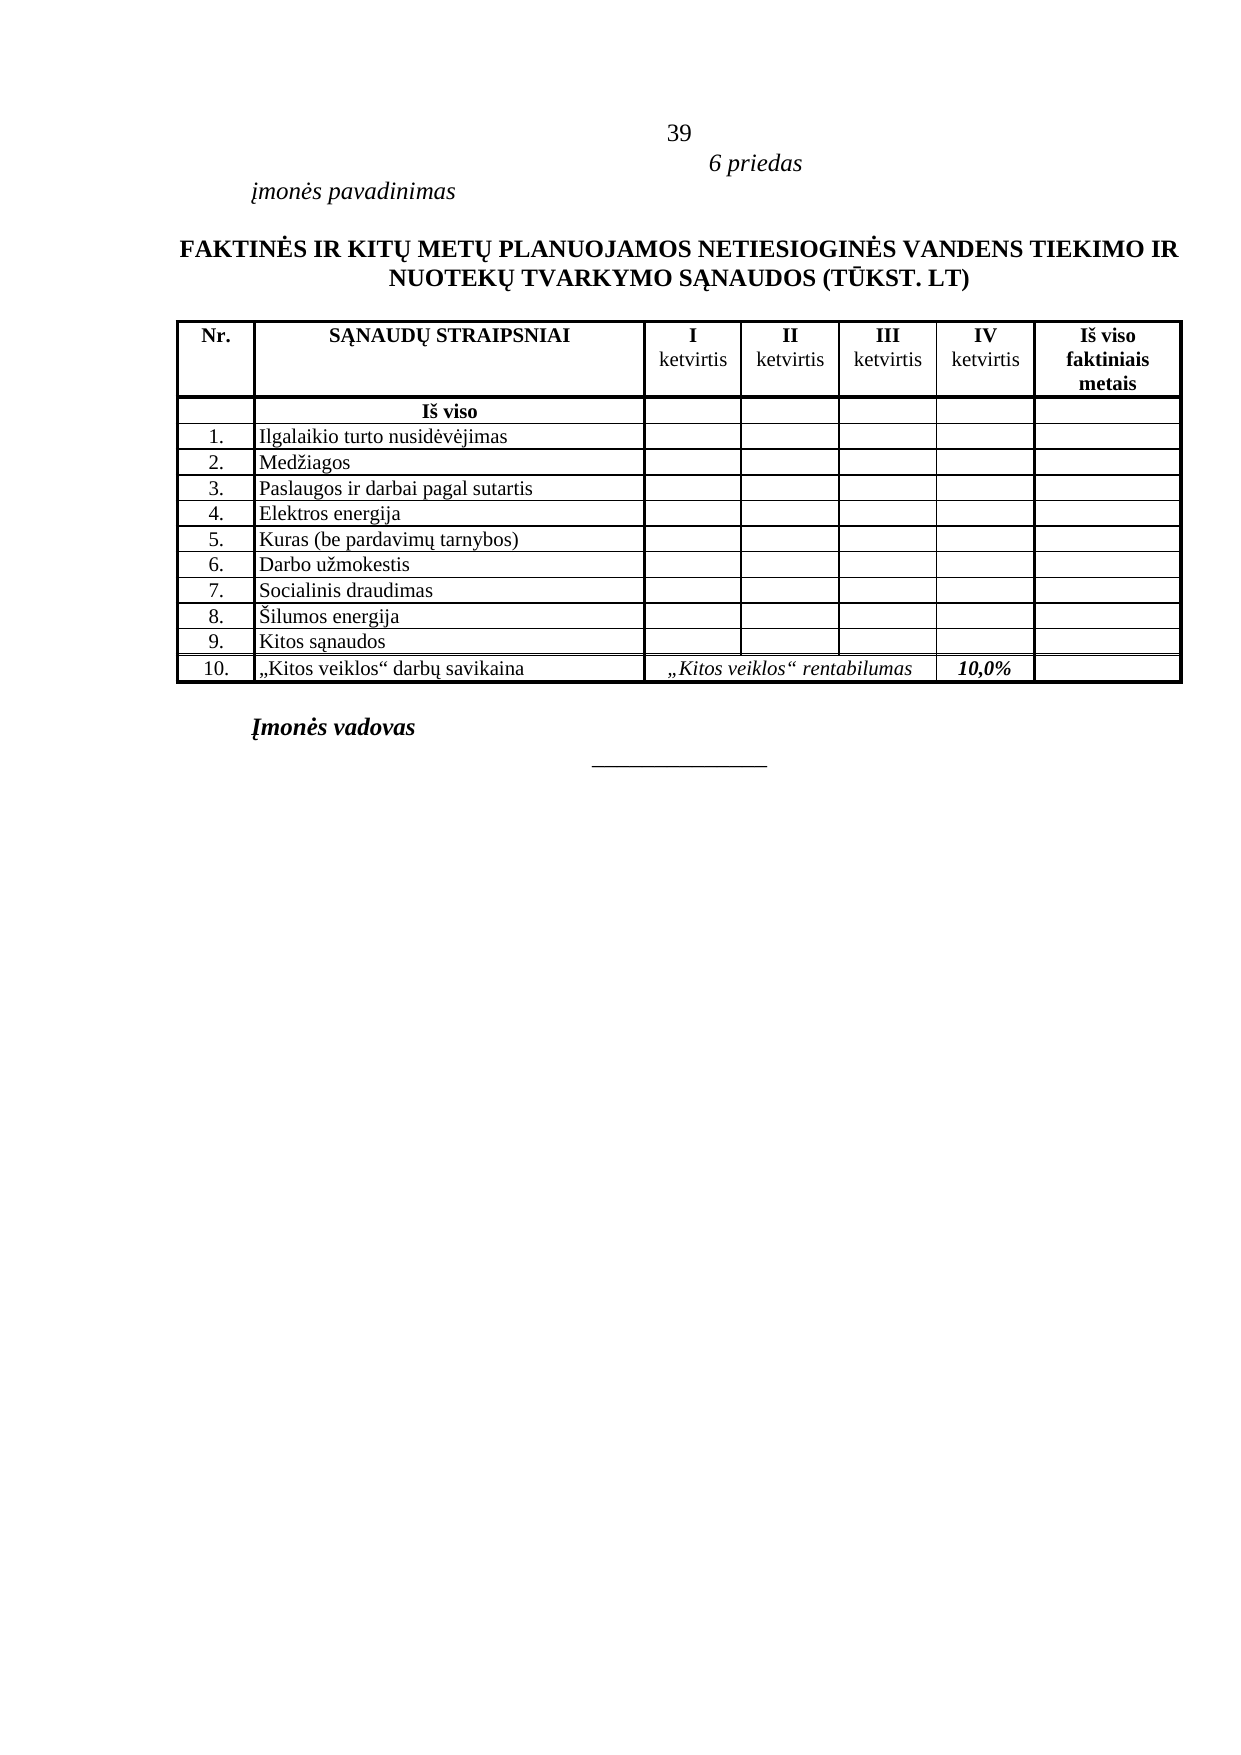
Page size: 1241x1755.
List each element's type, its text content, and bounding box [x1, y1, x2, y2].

table_cell [932, 501, 936, 525]
table_cell [937, 629, 941, 653]
table_cell [932, 629, 936, 653]
table_cell [932, 604, 936, 628]
table_cell [937, 450, 941, 474]
text ______________ [177, 741, 1181, 770]
table_cell [932, 399, 936, 423]
text 6 priedas [177, 148, 1181, 176]
table_cell [937, 527, 941, 551]
table_header IV ketvirtis [937, 323, 1033, 395]
text Įmonės vadovas [177, 712, 1181, 741]
table_header I ketvirtis [646, 323, 740, 395]
table_cell [937, 424, 941, 448]
table_header III ketvirtis [840, 323, 936, 395]
table_cell [937, 399, 941, 423]
table_header SĄNAUDŲ STRAIPSNIAI [256, 323, 643, 395]
table_cell [932, 527, 936, 551]
table_header II ketvirtis [742, 323, 838, 395]
table_cell [932, 578, 936, 602]
table_cell [937, 552, 941, 576]
table_cell [932, 476, 936, 499]
table_cell [932, 450, 936, 474]
text FAKTINĖS IR KITŲ METŲ PLANUOJAMOS NETIESIOGINĖS VANDENS TIEKIMO IR NUOTEKŲ TVARKYMO SĄNAUDOS (TŪKST. LT) [177, 234, 1181, 291]
table_cell [937, 604, 941, 628]
table_cell [937, 501, 941, 525]
table_header Nr. [179, 323, 253, 395]
table_cell [932, 552, 936, 576]
text įmonės pavadinimas [177, 176, 1181, 205]
table_cell [937, 578, 941, 602]
table_cell [937, 476, 941, 499]
table_cell [932, 424, 936, 448]
